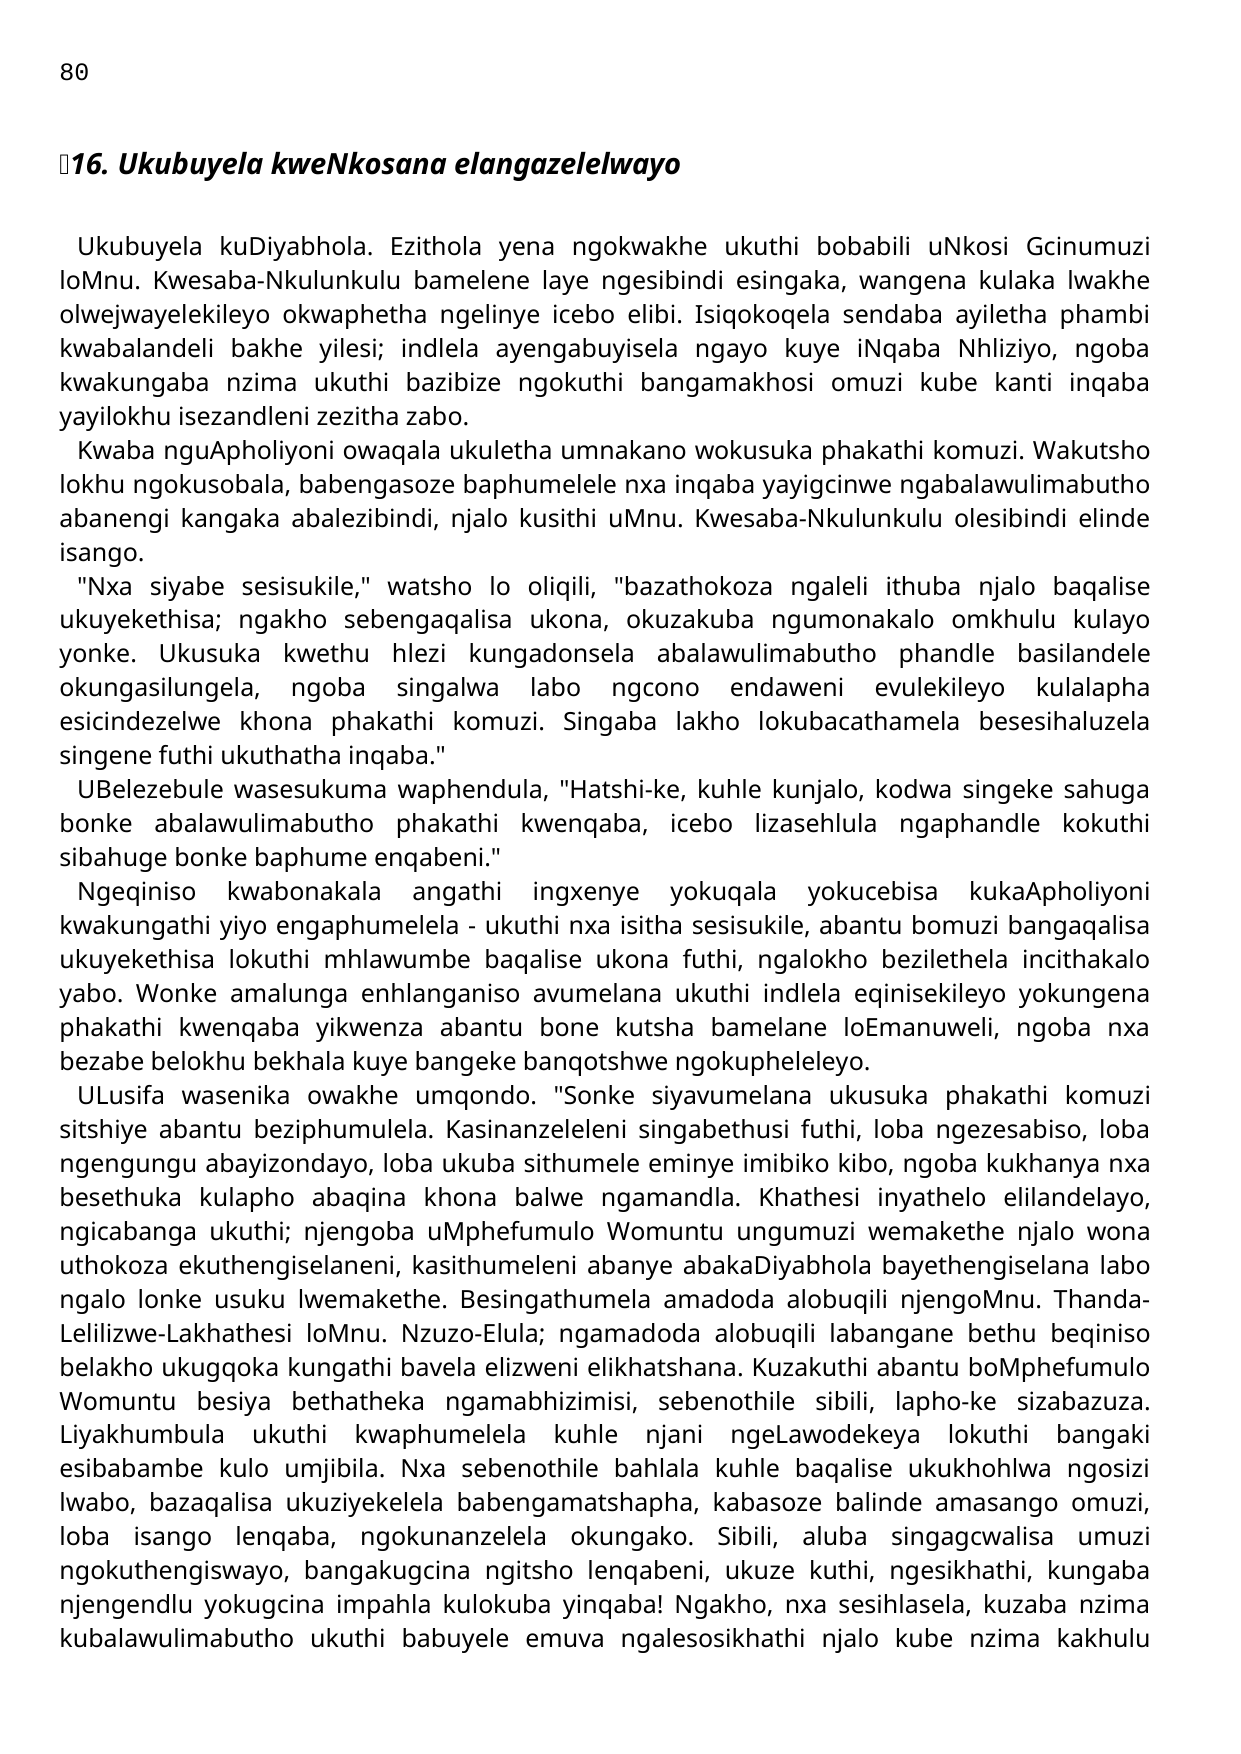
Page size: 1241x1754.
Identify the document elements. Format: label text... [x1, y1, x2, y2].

text "Nxa siyabe sesisukile," watsho lo oliqili, "bazathokoza ngaleli ithuba njalo baqalise ukuyekethisa; ngakho sebengaqalisa ukona, okuzakuba ngumonakalo omkhulu kulayo yonke. Ukusuka kwethu hlezi kungadonsela abalawulimabutho phandle basilandele okungasilungela, ngoba singalwa labo ngcono endaweni evulekileyo kulalapha esicindezelwe khona phakathi komuzi. Singaba lakho lokubacathamela besesihaluzela singene futhi ukuthatha inqaba." [59, 568, 1152, 772]
text Kwaba nguApholiyoni owaqala ukuletha umnakano wokusuka phakathi komuzi. Wakutsho lokhu ngokusobala, babengasoze baphumelele nxa inqaba yayigcinwe ngabalawulimabutho abanengi kangaka abalezibindi, njalo kusithi uMnu. Kwesaba-Nkulunkulu olesibindi elinde isango. [59, 433, 1152, 568]
text Ukubuyela kuDiyabhola. Ezithola yena ngokwakhe ukuthi bobabili uNkosi Gcinumuzi loMnu. Kwesaba-Nkulunkulu bamelene laye ngesibindi esingaka, wangena kulaka lwakhe olwejwayelekileyo okwaphetha ngelinye icebo elibi. Isiqokoqela sendaba ayiletha phambi kwabalandeli bakhe yilesi; indlela ayengabuyisela ngayo kuye iNqaba Nhliziyo, ngoba kwakungaba nzima ukuthi bazibize ngokuthi bangamakhosi omuzi kube kanti inqaba yayilokhu isezandleni zezitha zabo. [59, 229, 1152, 433]
text Ngeqiniso kwabonakala angathi ingxenye yokuqala yokucebisa kukaApholiyoni kwakungathi yiyo engaphumelela - ukuthi nxa isitha sesisukile, abantu bomuzi bangaqalisa ukuyekethisa lokuthi mhlawumbe baqalise ukona futhi, ngalokho bezilethela incithakalo yabo. Wonke amalunga enhlanganiso avumelana ukuthi indlela eqinisekileyo yokungena phakathi kwenqaba yikwenza abantu bone kutsha bamelane loEmanuweli, ngoba nxa bezabe belokhu bekhala kuye bangeke banqotshwe ngokupheleleyo. [59, 874, 1152, 1078]
subtitle 16. Ukubuyela kweNkosana elangazelelwayo [59, 143, 1152, 182]
text ULusifa wasenika owakhe umqondo. "Sonke siyavumelana ukusuka phakathi komuzi sitshiye abantu beziphumulela. Kasinanzeleleni singabethusi futhi, loba ngezesabiso, loba ngengungu abayizondayo, loba ukuba sithumele eminye imibiko kibo, ngoba kukhanya nxa besethuka kulapho abaqina khona balwe ngamandla. Khathesi inyathelo elilandelayo, ngicabanga ukuthi; njengoba uMphefumulo Womuntu ungumuzi wemakethe njalo wona uthokoza ekuthengiselaneni, kasithumeleni abanye abakaDiyabhola bayethengiselana labo ngalo lonke usuku lwemakethe. Besingathumela amadoda alobuqili njengoMnu. Thanda-Lelilizwe-Lakhathesi loMnu. Nzuzo-Elula; ngamadoda alobuqili labangane bethu beqiniso belakho ukugqoka kungathi bavela elizweni elikhatshana. Kuzakuthi abantu boMphefumulo Womuntu besiya bethatheka ngamabhizimisi, sebenothile sibili, lapho-ke sizabazuza. Liyakhumbula ukuthi kwaphumelela kuhle njani ngeLawodekeya lokuthi bangaki esibabambe kulo umjibila. Nxa sebenothile bahlala kuhle baqalise ukukhohlwa ngosizi lwabo, bazaqalisa ukuziyekelela babengamatshapha, kabasoze balinde amasango omuzi, loba isango lenqaba, ngokunanzelela okungako. Sibili, aluba singagcwalisa umuzi ngokuthengiswayo, bangakugcina ngitsho lenqabeni, ukuze kuthi, ngesikhathi, kungaba njengendlu yokugcina impahla kulokuba yinqaba! Ngakho, nxa sesihlasela, kuzaba nzima kubalawulimabutho ukuthi babuyele emuva ngalesosikhathi njalo kube nzima kakhulu [59, 1078, 1152, 1655]
text UBelezebule wasesukuma waphendula, "Hatshi-ke, kuhle kunjalo, kodwa singeke sahuga bonke abalawulimabutho phakathi kwenqaba, icebo lizasehlula ngaphandle kokuthi sibahuge bonke baphume enqabeni." [59, 772, 1152, 874]
